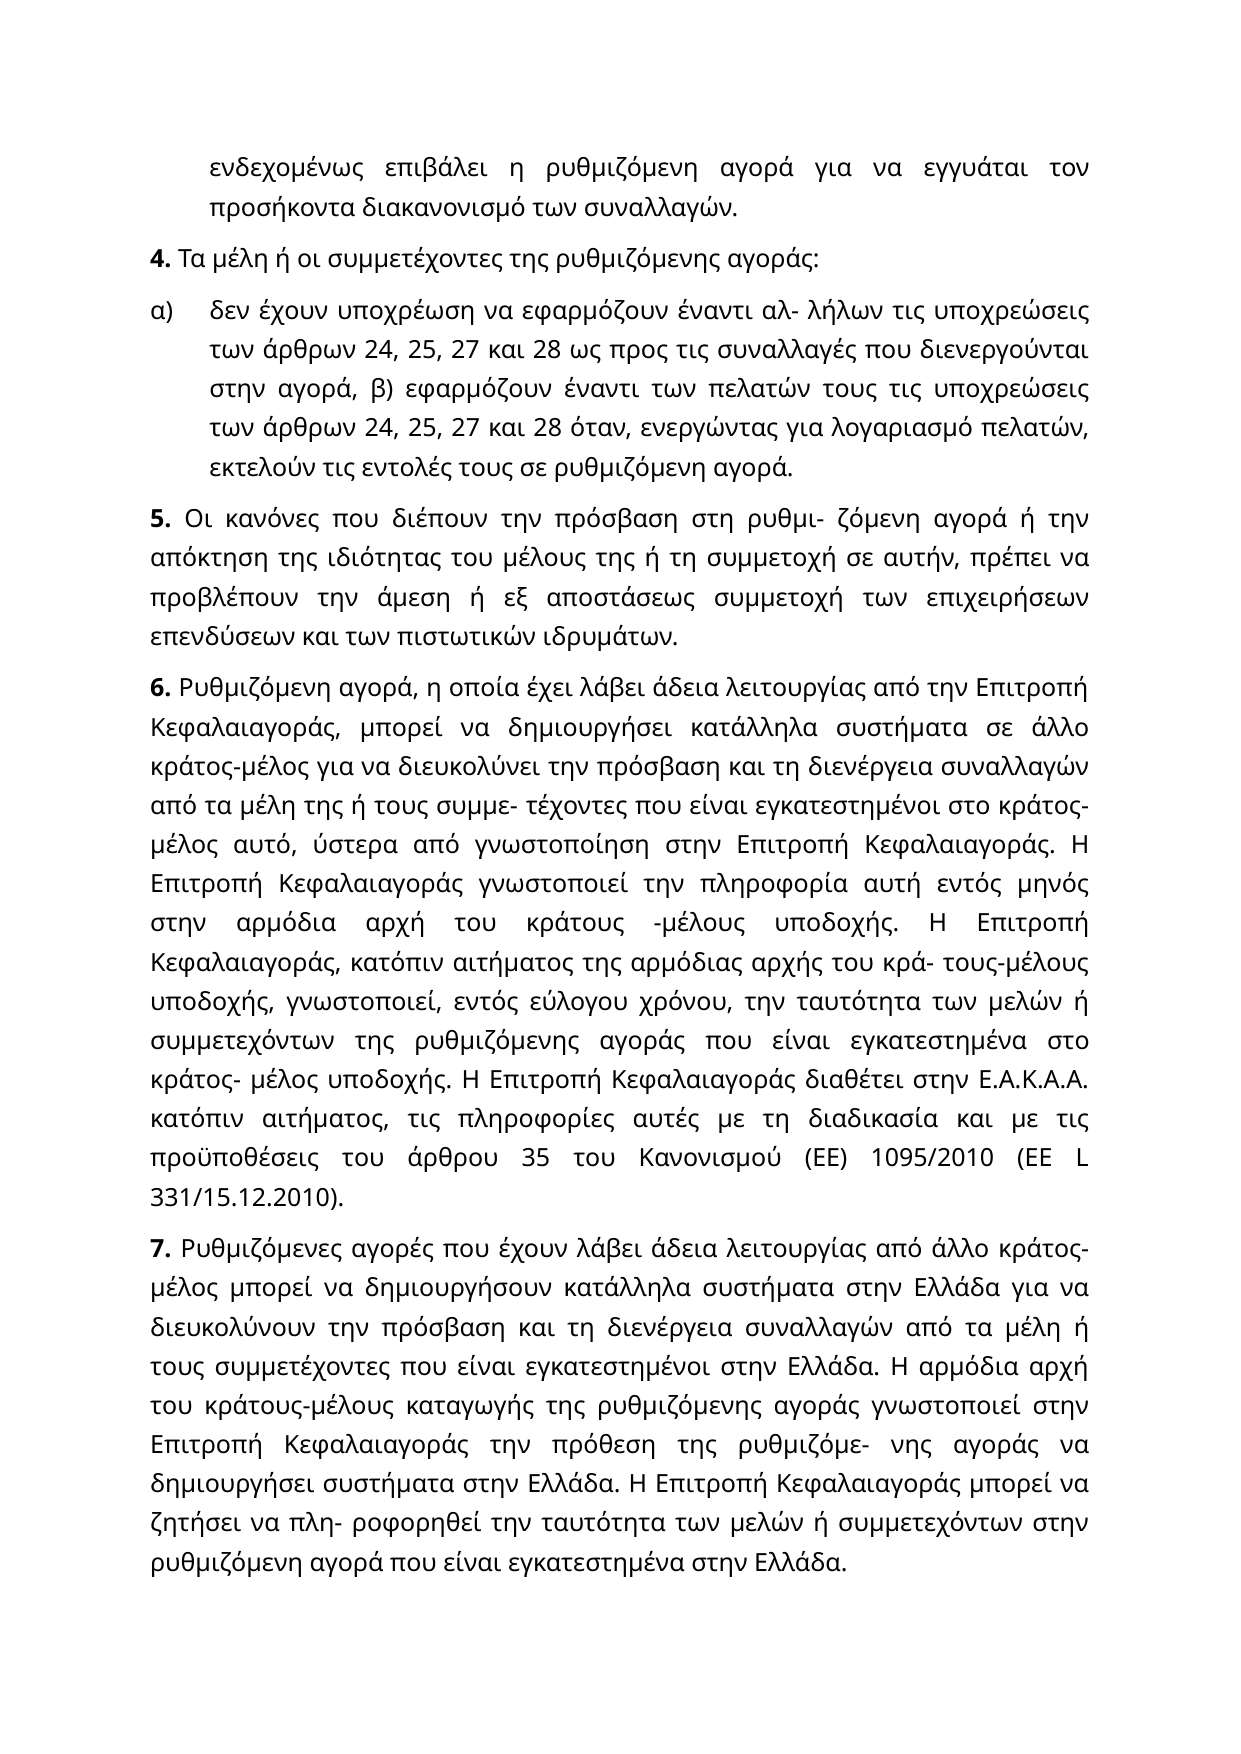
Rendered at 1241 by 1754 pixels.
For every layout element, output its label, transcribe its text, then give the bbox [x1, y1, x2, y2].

text 6. Ρυθμιζόμενη αγορά, η οποία έχει λάβει άδεια λειτουργίας από την Επιτροπή Κεφαλαιαγοράς, μπορεί να δημιουργήσει κατάλληλα συστήματα σε άλλο κράτος-μέλος για να διευκολύνει την πρόσβαση και τη διενέργεια συναλλαγών από τα μέλη της ή τους συμμε- τέχοντες που είναι εγκατεστημένοι στο κράτος-μέλος αυτό, ύστερα από γνωστοποίηση στην Επιτροπή Κεφαλαιαγοράς. Η Επιτροπή Κεφαλαιαγοράς γνωστοποιεί την πληροφορία αυτή εντός μηνός στην αρμόδια αρχή του κράτους -μέλους υποδοχής. Η Επιτροπή Κεφαλαιαγοράς, κατόπιν αιτήματος της αρμόδιας αρχής του κρά- τους-μέλους υποδοχής, γνωστοποιεί, εντός εύλογου χρόνου, την ταυτότητα των μελών ή συμμετεχόντων της ρυθμιζόμενης αγοράς που είναι εγκατεστημένα στο κράτος- μέλος υποδοχής. Η Επιτροπή Κεφαλαιαγοράς διαθέτει στην Ε.Α.Κ.Α.Α. κατόπιν αιτήματος, τις πληροφορίες αυτές με τη διαδικασία και με τις προϋποθέσεις του άρθρου 35 του Κανονισμού (ΕΕ) 1095/2010 (ΕΕ L 331/15.12.2010). [150, 670, 1090, 1213]
list α) δεν έχουν υποχρέωση να εφαρμόζουν έναντι αλ- λήλων τις υποχρεώσεις των άρθρων 24, 25, 27 και 28 ως προς τις συναλλαγές που διενεργούνται στην αγορά, β) εφαρμόζουν έναντι των πελατών τους τις υποχρεώσεις των άρθρων 24, 25, 27 και 28 όταν, ενεργώντας για λογαριασμό πελατών, εκτελούν τις εντολές τους σε ρυθμιζόμενη αγορά. [150, 292, 1090, 483]
text 4. Τα μέλη ή οι συμμετέχοντες της ρυθμιζόμενης αγοράς: [150, 241, 1090, 275]
list ενδεχομένως επιβάλει η ρυθμιζόμενη αγορά για να εγγυάται τον προσήκοντα διακανονισμό των συναλλαγών. [150, 150, 1090, 223]
text 5. Οι κανόνες που διέπουν την πρόσβαση στη ρυθμι- ζόμενη αγορά ή την απόκτηση της ιδιότητας του μέλους της ή τη συμμετοχή σε αυτήν, πρέπει να προβλέπουν την άμεση ή εξ αποστάσεως συμμετοχή των επιχειρήσεων επενδύσεων και των πιστωτικών ιδρυμάτων. [150, 501, 1090, 652]
text 7. Ρυθμιζόμενες αγορές που έχουν λάβει άδεια λειτουργίας από άλλο κράτος-μέλος μπορεί να δημιουργήσουν κατάλληλα συστήματα στην Ελλάδα για να διευκολύνουν την πρόσβαση και τη διενέργεια συναλλαγών από τα μέλη ή τους συμμετέχοντες που είναι εγκατεστημένοι στην Ελλάδα. Η αρμόδια αρχή του κράτους-μέλους καταγωγής της ρυθμιζόμενης αγοράς γνωστοποιεί στην Επιτροπή Κεφαλαιαγοράς την πρόθεση της ρυθμιζόμε- νης αγοράς να δημιουργήσει συστήματα στην Ελλάδα. Η Επιτροπή Κεφαλαιαγοράς μπορεί να ζητήσει να πλη- ροφορηθεί την ταυτότητα των μελών ή συμμετεχόντων στην ρυθμιζόμενη αγορά που είναι εγκατεστημένα στην Ελλάδα. [150, 1231, 1090, 1578]
